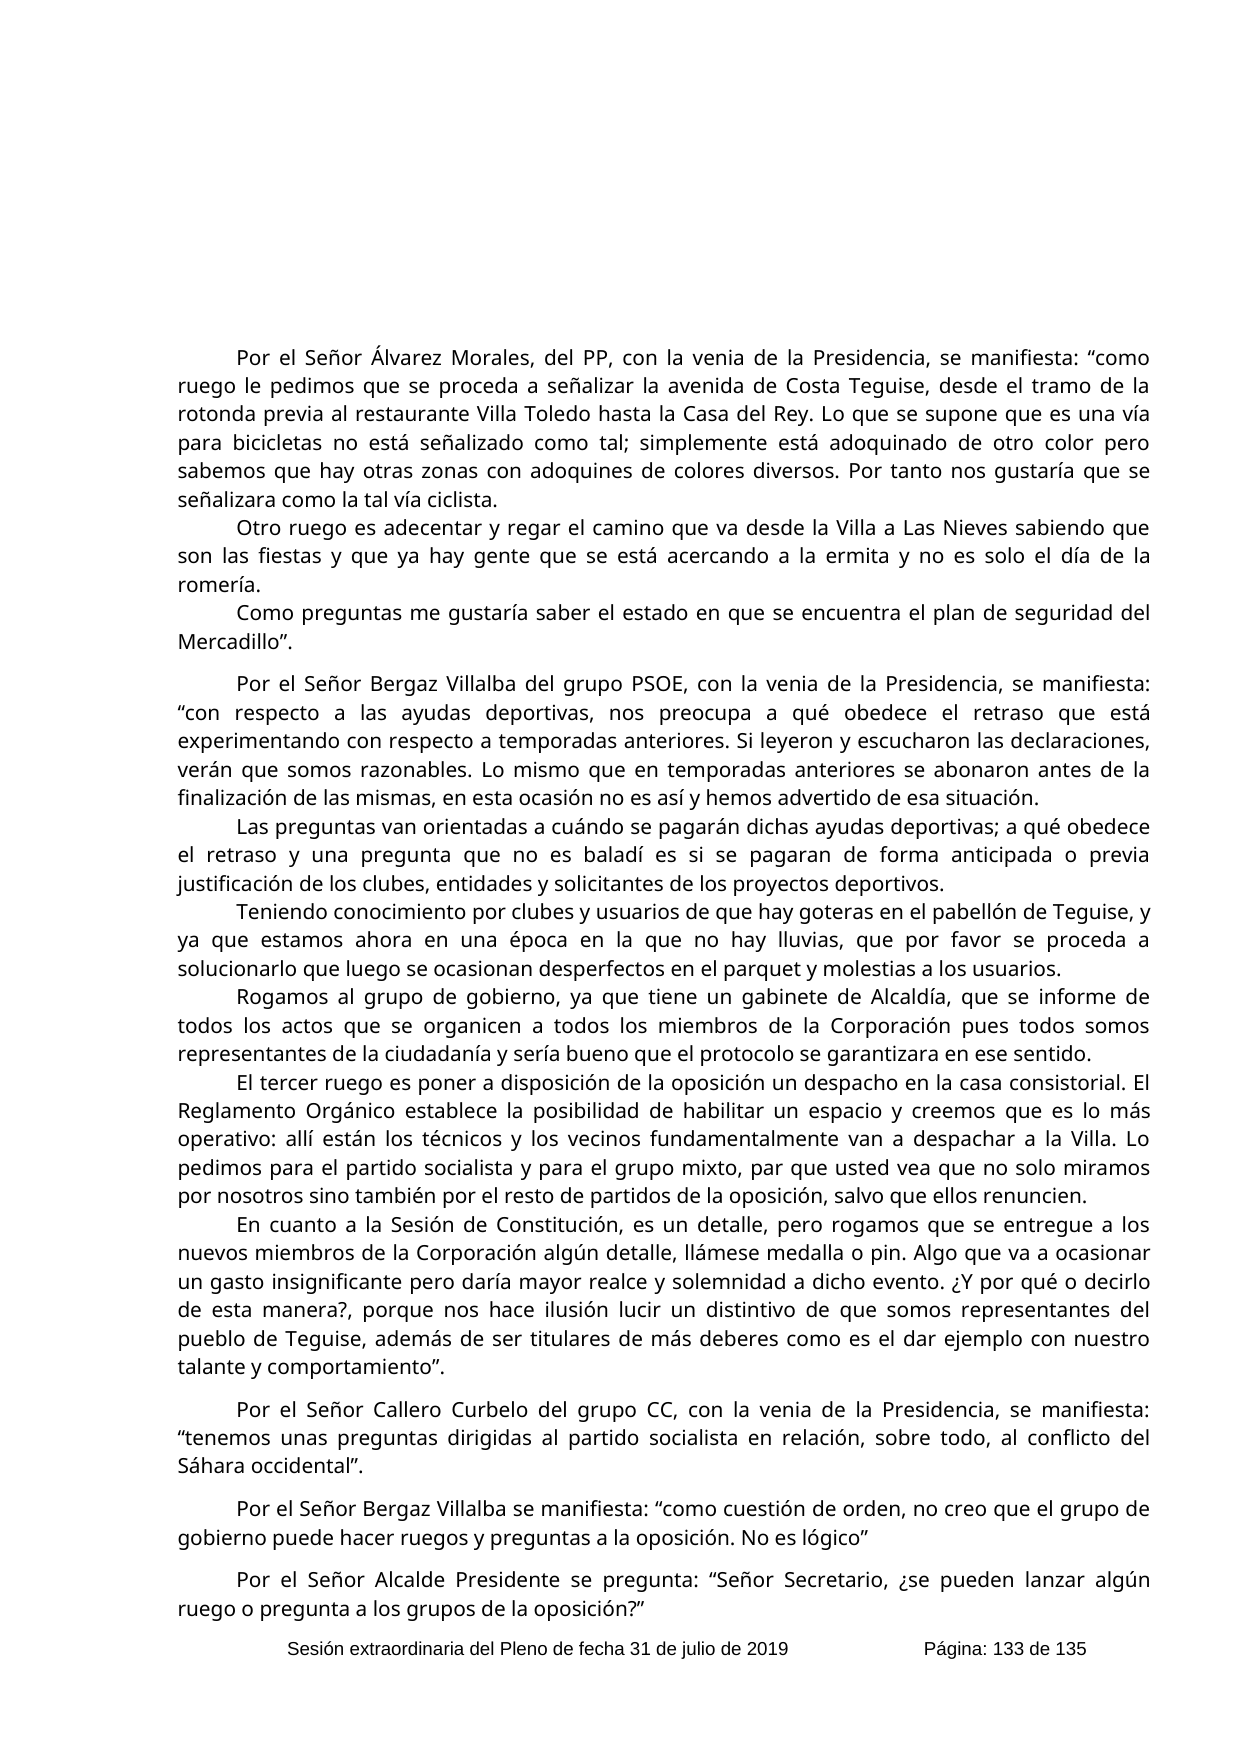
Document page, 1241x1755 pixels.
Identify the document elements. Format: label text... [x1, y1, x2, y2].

text Otro ruego es adecentar y regar el camino que va desde la Villa a Las Nieves sabiendo que son las fiestas y que ya hay gente que se está acercando a la ermita y no es solo el día de la romería. [177, 513, 1152, 598]
text Las preguntas van orientadas a cuándo se pagarán dichas ayudas deportivas; a qué obedece el retraso y una pregunta que no es baladí es si se pagaran de forma anticipada o previa justificación de los clubes, entidades y solicitantes de los proyectos deportivos. [177, 812, 1152, 897]
text Por el Señor Bergaz Villalba se manifiesta: “como cuestión de orden, no creo que el grupo de gobierno puede hacer ruegos y preguntas a la oposición. No es lógico” [177, 1494, 1152, 1551]
text Por el Señor Bergaz Villalba del grupo PSOE, con la venia de la Presidencia, se manifiesta: “con respecto a las ayudas deportivas, nos preocupa a qué obedece el retraso que está experimentando con respecto a temporadas anteriores. Si leyeron y escucharon las declaraciones, verán que somos razonables. Lo mismo que en temporadas anteriores se abonaron antes de la finalización de las mismas, en esta ocasión no es así y hemos advertido de esa situación. [177, 669, 1152, 812]
text Rogamos al grupo de gobierno, ya que tiene un gabinete de Alcaldía, que se informe de todos los actos que se organicen a todos los miembros de la Corporación pues todos somos representantes de la ciudadanía y sería bueno que el protocolo se garantizara en ese sentido. [177, 982, 1152, 1068]
text Por el Señor Callero Curbelo del grupo CC, con la venia de la Presidencia, se manifiesta: “tenemos unas preguntas dirigidas al partido socialista en relación, sobre todo, al conflicto del Sáhara occidental”. [177, 1395, 1152, 1480]
text Por el Señor Álvarez Morales, del PP, con la venia de la Presidencia, se manifiesta: “como ruego le pedimos que se proceda a señalizar la avenida de Costa Teguise, desde el tramo de la rotonda previa al restaurante Villa Toledo hasta la Casa del Rey. Lo que se supone que es una vía para bicicletas no está señalizado como tal; simplemente está adoquinado de otro color pero sabemos que hay otras zonas con adoquines de colores diversos. Por tanto nos gustaría que se señalizara como la tal vía ciclista. [177, 343, 1152, 513]
text En cuanto a la Sesión de Constitución, es un detalle, pero rogamos que se entregue a los nuevos miembros de la Corporación algún detalle, llámese medalla o pin. Algo que va a ocasionar un gasto insignificante pero daría mayor realce y solemnidad a dicho evento. ¿Y por qué o decirlo de esta manera?, porque nos hace ilusión lucir un distintivo de que somos representantes del pueblo de Teguise, además de ser titulares de más deberes como es el dar ejemplo con nuestro talante y comportamiento”. [177, 1210, 1152, 1381]
text Por el Señor Alcalde Presidente se pregunta: “Señor Secretario, ¿se pueden lanzar algún ruego o pregunta a los grupos de la oposición?” [177, 1565, 1152, 1622]
text Como preguntas me gustaría saber el estado en que se encuentra el plan de seguridad del Mercadillo”. [177, 598, 1152, 655]
text El tercer ruego es poner a disposición de la oposición un despacho en la casa consistorial. El Reglamento Orgánico establece la posibilidad de habilitar un espacio y creemos que es lo más operativo: allí están los técnicos y los vecinos fundamentalmente van a despachar a la Villa. Lo pedimos para el partido socialista y para el grupo mixto, par que usted vea que no solo miramos por nosotros sino también por el resto de partidos de la oposición, salvo que ellos renuncien. [177, 1068, 1152, 1210]
text Teniendo conocimiento por clubes y usuarios de que hay goteras en el pabellón de Teguise, y ya que estamos ahora en una época en la que no hay lluvias, que por favor se proceda a solucionarlo que luego se ocasionan desperfectos en el parquet y molestias a los usuarios. [177, 897, 1152, 982]
